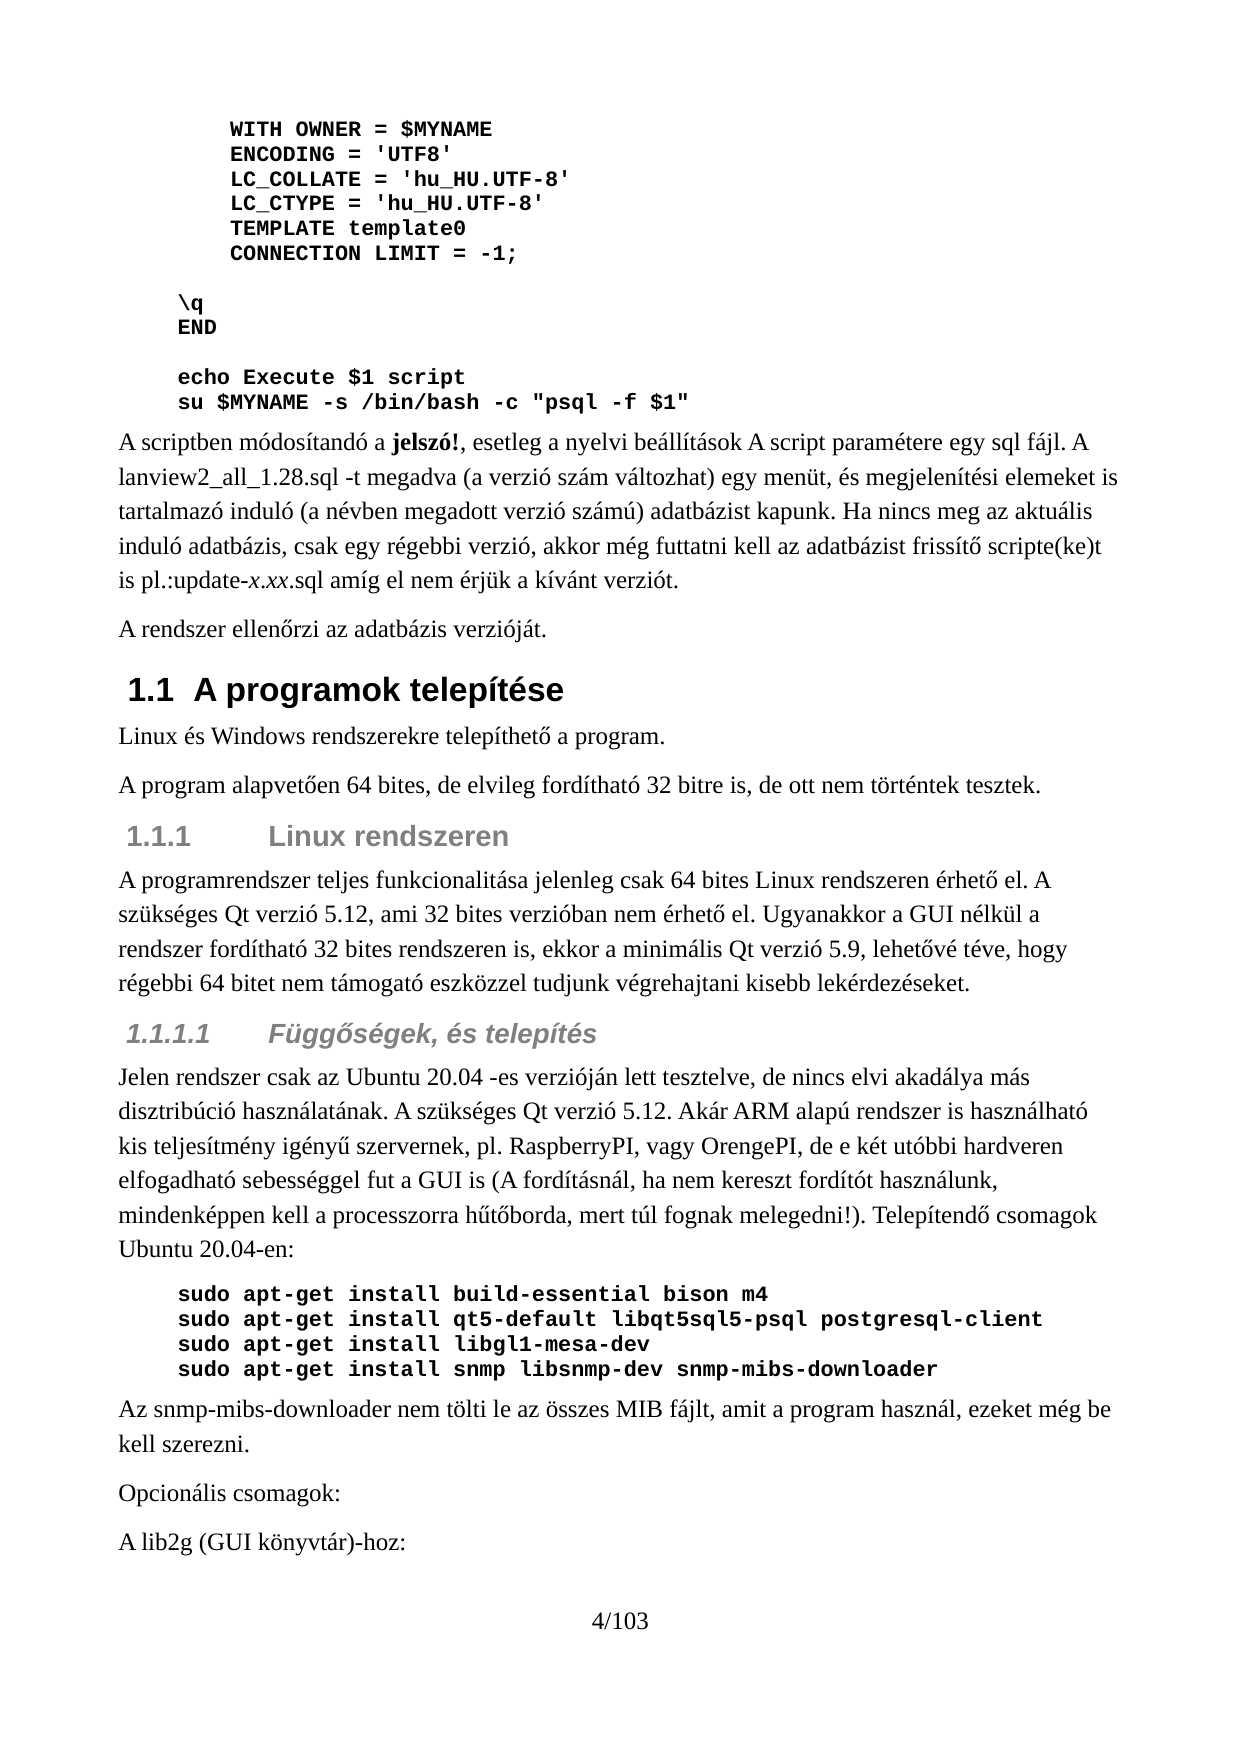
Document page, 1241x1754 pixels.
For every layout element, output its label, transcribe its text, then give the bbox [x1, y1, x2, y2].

text A rendszer ellenőrzi az adatbázis verzióját. [118, 614, 1122, 643]
text Az snmp-mibs-downloader nem tölti le az összes MIB fájlt, amit a program használ, ezeket még be kell szerezni. [118, 1394, 1122, 1457]
text A program alapvetően 64 bites, de elvileg fordítható 32 bitre is, de ott nem történtek tesztek. [118, 770, 1122, 799]
text A scriptben módosítandó a jelszó!, esetleg a nyelvi beállítások A script paramétere egy sql fájl. A lanview2_all_1.28.sql -t megadva (a verzió szám változhat) egy menüt, és megjelenítési elemeket is tartalmazó induló (a névben megadott verzió számú) adatbázist kapunk. Ha nincs meg az aktuális induló adatbázis, csak egy régebbi verzió, akkor még futtatni kell az adatbázist frissítő scripte(ke)t is pl.:update-x.xx.sql amíg el nem érjük a kívánt verziót. [118, 427, 1122, 594]
text A lib2g (GUI könyvtár)-hoz: [118, 1527, 1122, 1556]
text sudo apt-get install build-essential bison m4 sudo apt-get install qt5-default libqt5sql5-psql postgresql-client sudo apt-get install libgl1-mesa-dev sudo apt-get install snmp libsnmp-dev snmp-mibs-downloader [177, 1283, 1122, 1382]
subtitle Linux rendszeren [118, 819, 1122, 852]
subtitle A programok telepítése [118, 670, 1122, 708]
text A programrendszer teljes funkcionalitása jelenleg csak 64 bites Linux rendszeren érhető el. A szükséges Qt verzió 5.12, ami 32 bites verzióban nem érhető el. Ugyanakkor a GUI nélkül a rendszer fordítható 32 bites rendszeren is, ekkor a minimális Qt verzió 5.9, lehetővé téve, hogy régebbi 64 bitet nem támogató eszközzel tudjunk végrehajtani kisebb lekérdezéseket. [118, 865, 1122, 997]
text Linux és Windows rendszerekre telepíthető a program. [118, 721, 1122, 749]
text Opcionális csomagok: [118, 1478, 1122, 1507]
text Jelen rendszer csak az Ubuntu 20.04 -es verzióján lett tesztelve, de nincs elvi akadálya más disztribúció használatának. A szükséges Qt verzió 5.12. Akár ARM alapú rendszer is használható kis teljesítmény igényű szervernek, pl. RaspberryPI, vagy OrengePI, de e két utóbbi hardveren elfogadható sebességgel fut a GUI is (A fordításnál, ha nem kereszt fordítót használunk, mindenképpen kell a processzorra hűtőborda, mert túl fognak melegedni!). Telepítendő csomagok Ubuntu 20.04-en: [118, 1062, 1122, 1263]
text WITH OWNER = $MYNAME ENCODING = 'UTF8' LC_COLLATE = 'hu_HU.UTF-8' LC_CTYPE = 'hu_HU.UTF-8' TEMPLATE template0 CONNECTION LIMIT = -1; \q END echo Execute $1 script su $MYNAME -s /bin/bash -c "psql -f $1" [177, 118, 1122, 416]
subtitle Függőségek, és telepítés [118, 1017, 1122, 1049]
